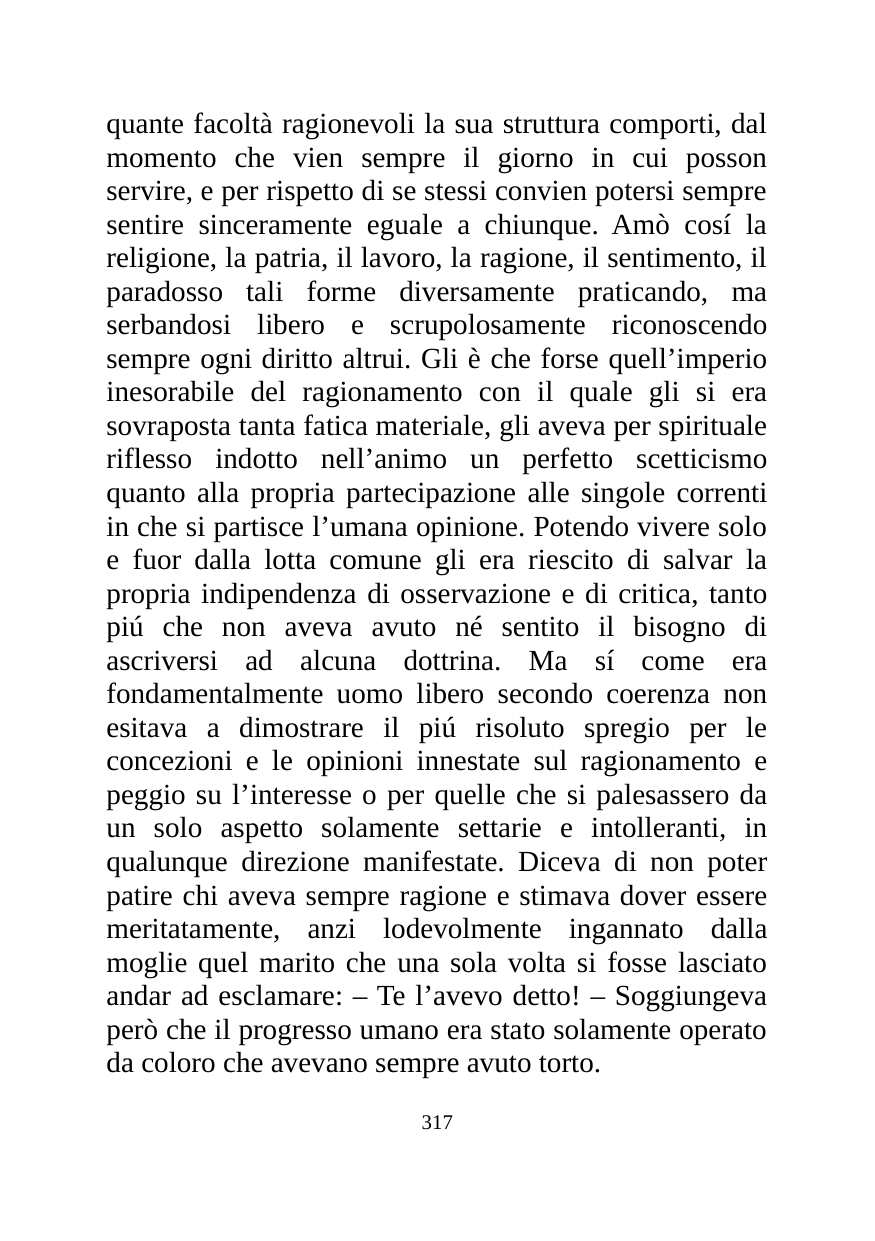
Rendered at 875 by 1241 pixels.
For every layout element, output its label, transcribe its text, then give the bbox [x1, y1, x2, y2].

text quante facoltà ragionevoli la sua struttura comporti, dal momento che vien sempre il giorno in cui posson servire, e per rispetto di se stessi convien potersi sempre sentire sinceramente eguale a chiunque. Amò cosí la religione, la patria, il lavoro, la ragione, il sentimento, il paradosso tali forme diversamente praticando, ma serbandosi libero e scrupolosamente riconoscendo sempre ogni diritto altrui. Gli è che forse quell’imperio inesorabile del ragionamento con il quale gli si era sovraposta tanta fatica materiale, gli aveva per spirituale riflesso indotto nell’animo un perfetto scetticismo quanto alla propria partecipazione alle singole correnti in che si partisce l’umana opinione. Potendo vivere solo e fuor dalla lotta comune gli era riescito di salvar la propria indipendenza di osservazione e di critica, tanto piú che non aveva avuto né sentito il bisogno di ascriversi ad alcuna dottrina. Ma sí come era fondamentalmente uomo libero secondo coerenza non esitava a dimostrare il piú risoluto spregio per le concezioni e le opinioni innestate sul ragionamento e peggio su l’interesse o per quelle che si palesassero da un solo aspetto solamente settarie e intolleranti, in qualunque direzione manifestate. Diceva di non poter patire chi aveva sempre ragione e stimava dover essere meritatamente, anzi lodevolmente ingannato dalla moglie quel marito che una sola volta si fosse lasciato andar ad esclamare: – Te l’avevo detto! – Soggiungeva però che il progresso umano era stato solamente operato da coloro che avevano sempre avuto torto. [106, 106, 768, 1079]
